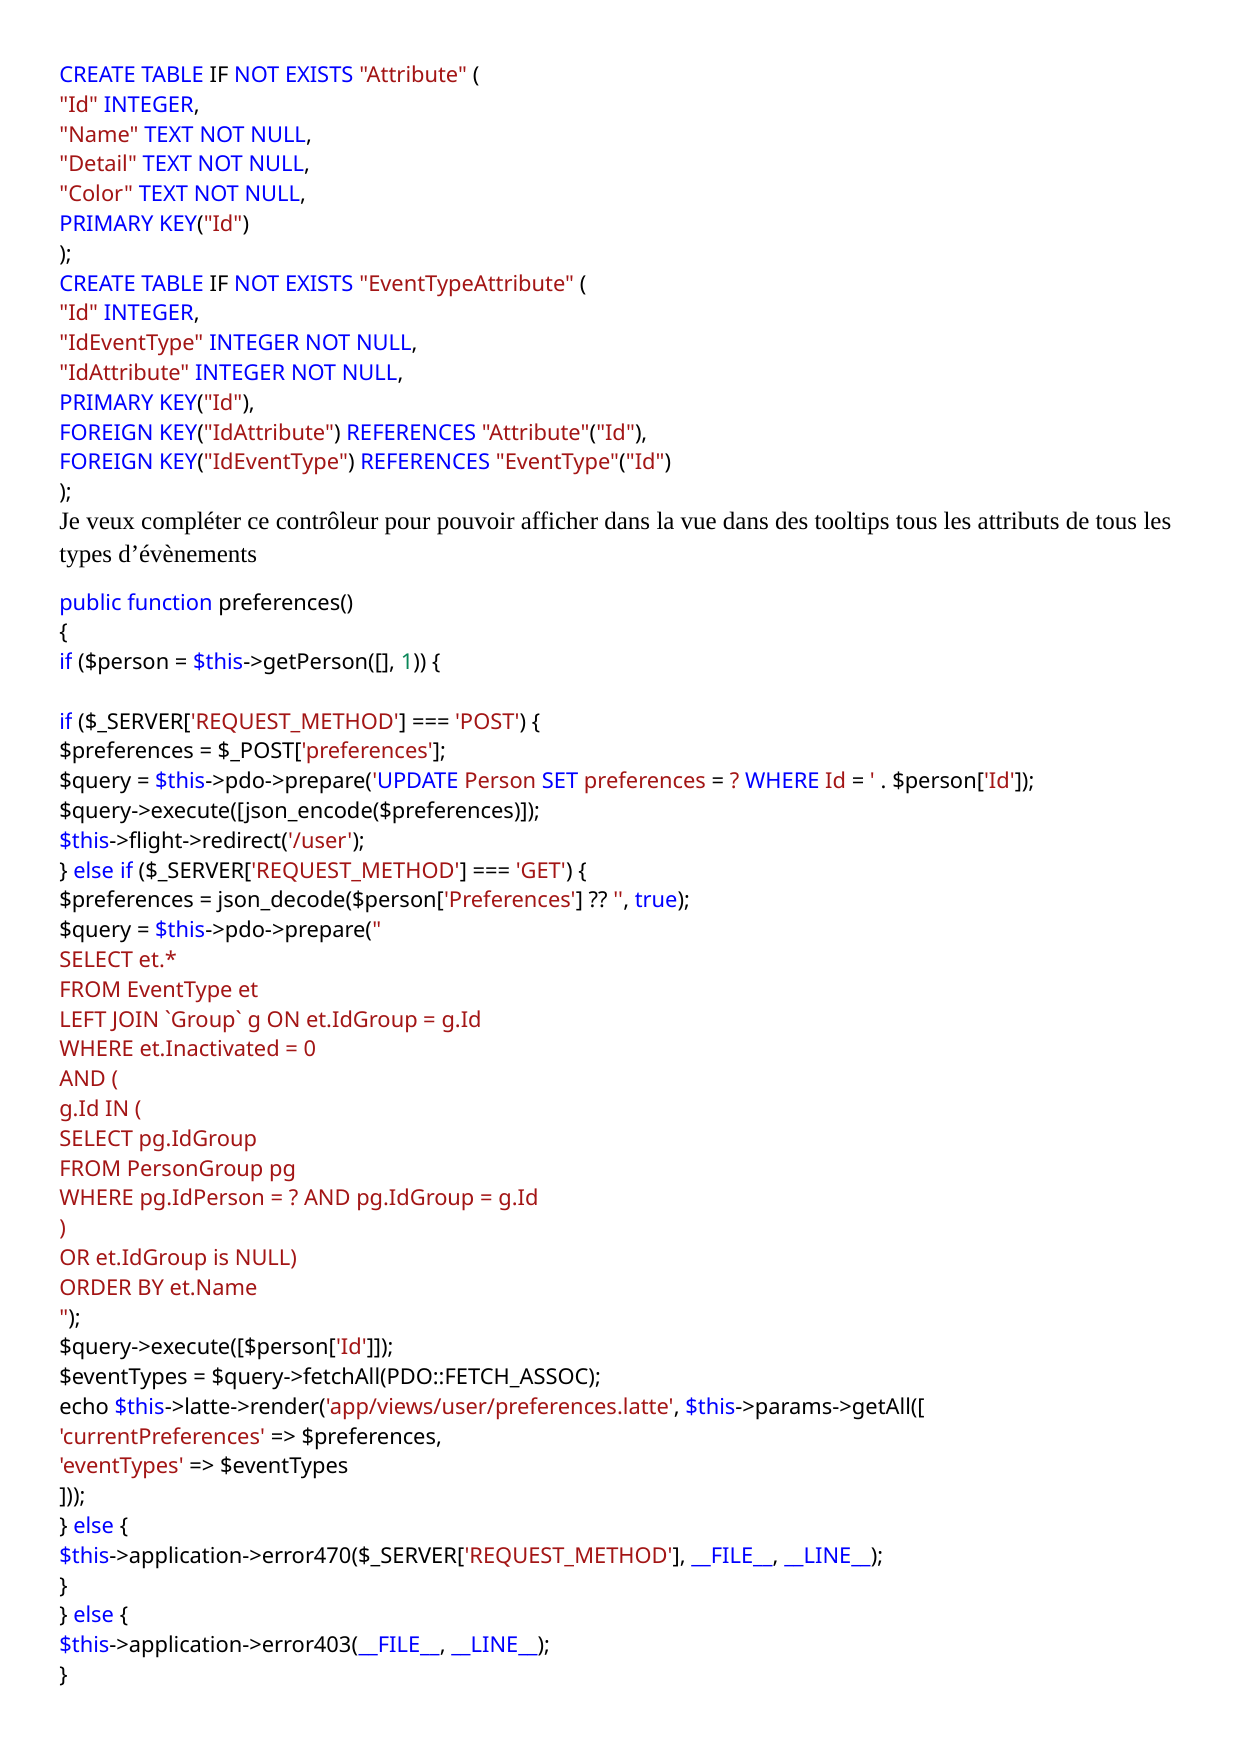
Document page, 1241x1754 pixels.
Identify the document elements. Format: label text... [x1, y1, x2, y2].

text FOREIGN KEY("IdEventType") REFERENCES "EventType"("Id") [59, 446, 1181, 476]
text 'eventTypes' => $eventTypes [59, 1450, 1181, 1480]
text } [59, 1569, 1181, 1599]
text } else { [59, 1599, 1181, 1629]
text $query = $this->pdo->prepare(" [59, 914, 1181, 944]
text PRIMARY KEY("Id"), [59, 387, 1181, 417]
text WHERE et.Inactivated = 0 [59, 1033, 1181, 1063]
text "Id" INTEGER, [59, 297, 1181, 327]
text "); [59, 1301, 1181, 1331]
text $preferences = json_decode($person['Preferences'] ?? '', true); [59, 884, 1181, 914]
text "Detail" TEXT NOT NULL, [59, 148, 1181, 178]
text OR et.IdGroup is NULL) [59, 1242, 1181, 1272]
text $preferences = $_POST['preferences']; [59, 735, 1181, 765]
text "IdAttribute" INTEGER NOT NULL, [59, 357, 1181, 387]
text $query = $this->pdo->prepare('UPDATE Person SET preferences = ? WHERE Id = ' . $person['Id']); [59, 765, 1181, 795]
text if ($person = $this->getPerson([], 1)) { [59, 646, 1181, 676]
text } else { [59, 1510, 1181, 1540]
text SELECT pg.IdGroup [59, 1123, 1181, 1152]
text PRIMARY KEY("Id") [59, 208, 1181, 238]
text echo $this->latte->render('app/views/user/preferences.latte', $this->params->getAll([ [59, 1391, 1181, 1421]
text g.Id IN ( [59, 1093, 1181, 1123]
text ORDER BY et.Name [59, 1272, 1181, 1301]
text $this->flight->redirect('/user'); [59, 825, 1181, 854]
text { [59, 616, 1181, 646]
text WHERE pg.IdPerson = ? AND pg.IdGroup = g.Id [59, 1182, 1181, 1212]
text $this->application->error470($_SERVER['REQUEST_METHOD'], __FILE__, __LINE__); [59, 1540, 1181, 1569]
text SELECT et.* [59, 944, 1181, 974]
text $query->execute([$person['Id']]); [59, 1331, 1181, 1361]
text CREATE TABLE IF NOT EXISTS "Attribute" ( [59, 59, 1181, 89]
text ); [59, 476, 1181, 506]
text "Color" TEXT NOT NULL, [59, 178, 1181, 208]
text FROM EventType et [59, 974, 1181, 1003]
text } [59, 1659, 1181, 1689]
text public function preferences() [59, 587, 1181, 616]
text FROM PersonGroup pg [59, 1152, 1181, 1182]
text "Id" INTEGER, [59, 89, 1181, 119]
text $query->execute([json_encode($preferences)]); [59, 795, 1181, 825]
text ) [59, 1212, 1181, 1242]
text AND ( [59, 1063, 1181, 1093]
text "Name" TEXT NOT NULL, [59, 119, 1181, 148]
text LEFT JOIN `Group` g ON et.IdGroup = g.Id [59, 1003, 1181, 1033]
text ); [59, 238, 1181, 268]
text $this->application->error403(__FILE__, __LINE__); [59, 1629, 1181, 1659]
text } else if ($_SERVER['REQUEST_METHOD'] === 'GET') { [59, 854, 1181, 884]
text "IdEventType" INTEGER NOT NULL, [59, 327, 1181, 357]
text if ($_SERVER['REQUEST_METHOD'] === 'POST') { [59, 706, 1181, 735]
text Je veux compléter ce contrôleur pour pouvoir afficher dans la vue dans des tooltips tous les attributs de tous les types d’évènements [59, 506, 1181, 568]
text CREATE TABLE IF NOT EXISTS "EventTypeAttribute" ( [59, 268, 1181, 297]
text $eventTypes = $query->fetchAll(PDO::FETCH_ASSOC); [59, 1361, 1181, 1391]
text ])); [59, 1480, 1181, 1510]
text 'currentPreferences' => $preferences, [59, 1421, 1181, 1450]
text FOREIGN KEY("IdAttribute") REFERENCES "Attribute"("Id"), [59, 417, 1181, 446]
